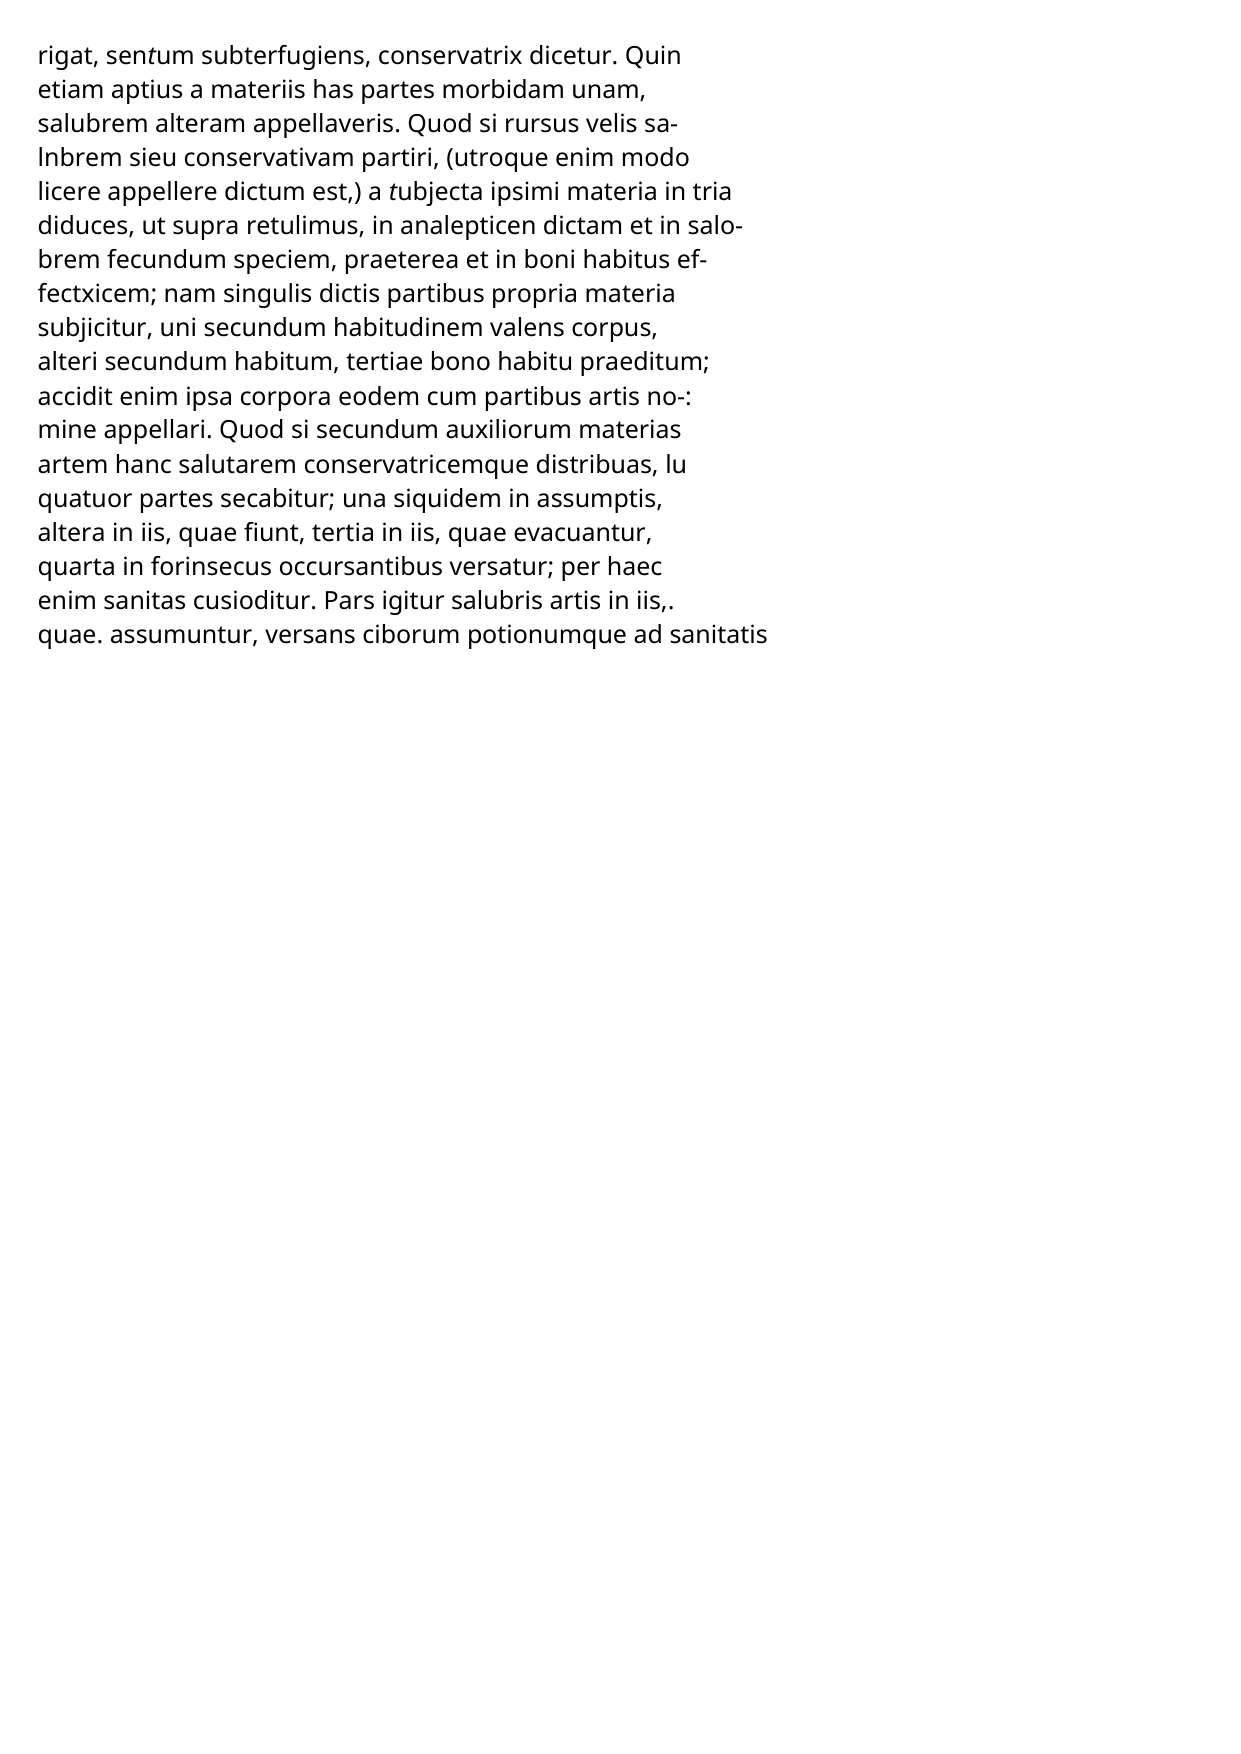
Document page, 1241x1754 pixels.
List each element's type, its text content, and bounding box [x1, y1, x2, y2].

text rigat, sentum subterfugiens, conservatrix dicetur. Quin etiam aptius a materiis has partes morbidam unam, salubrem alteram appellaveris. Quod si rursus velis sa- lnbrem sieu conservativam partiri, (utroque enim modo licere appellere dictum est,) a tubjecta ipsimi materia in tria diduces, ut supra retulimus, in analepticen dictam et in salo- brem fecundum speciem, praeterea et in boni habitus ef- fectxicem; nam singulis dictis partibus propria materia subjicitur, uni secundum habitudinem valens corpus, alteri secundum habitum, tertiae bono habitu praeditum; accidit enim ipsa corpora eodem cum partibus artis no-: mine appellari. Quod si secundum auxiliorum materias artem hanc salutarem conservatricemque distribuas, lu quatuor partes secabitur; una siquidem in assumptis, altera in iis, quae fiunt, tertia in iis, quae evacuantur, quarta in forinsecus occursantibus versatur; per haec enim sanitas cusioditur. Pars igitur salubris artis in iis,. quae. assumuntur, versans ciborum potionumque ad sanitatis [37, 37, 1203, 651]
